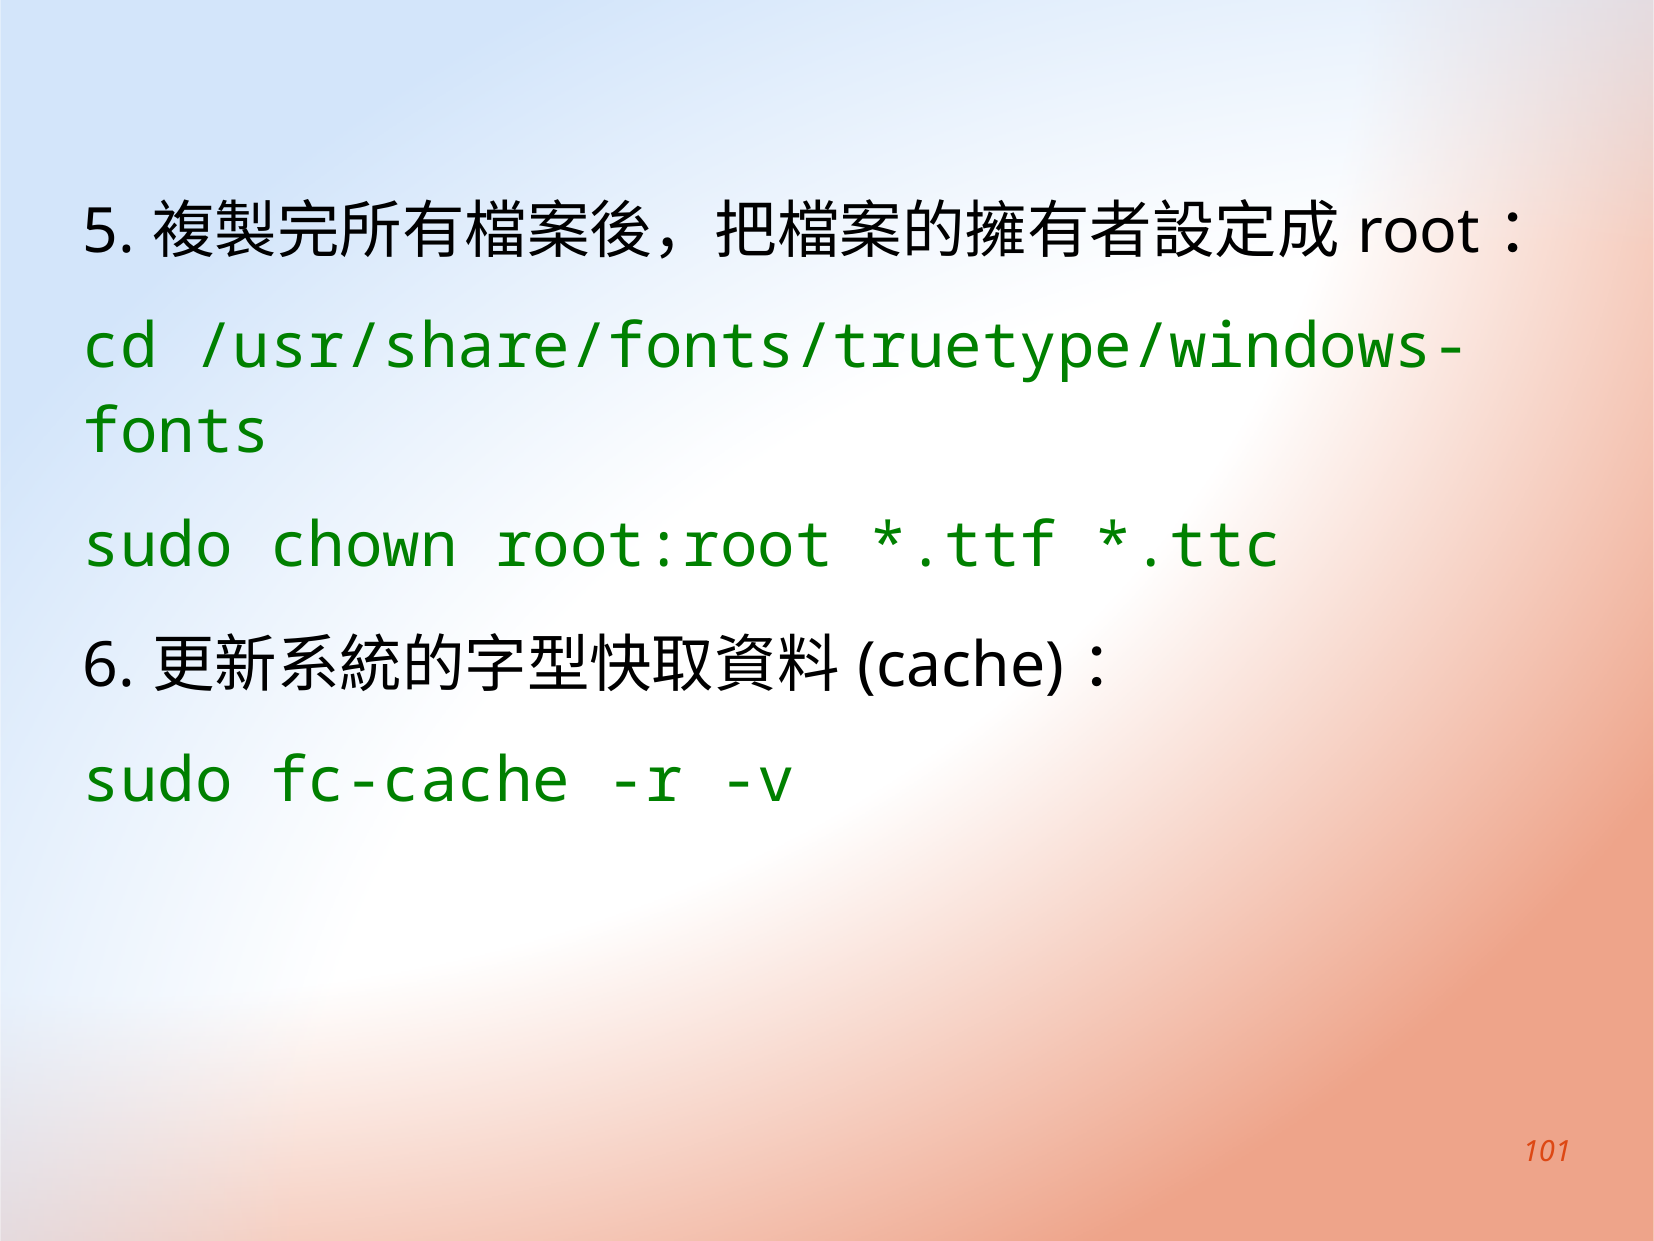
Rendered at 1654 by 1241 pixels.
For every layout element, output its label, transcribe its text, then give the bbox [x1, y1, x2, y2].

picture [0, 0, 1654, 1241]
list 5.複製完所有檔案後，把檔案的擁有者設定成root： cd /usr/share/fonts/truetype/windows-fonts sudo chown root:root *.ttf *.ttc 6.更新系統的字型快取資料(cache)： sudo fc-cache -r -v [82, 180, 1571, 1201]
